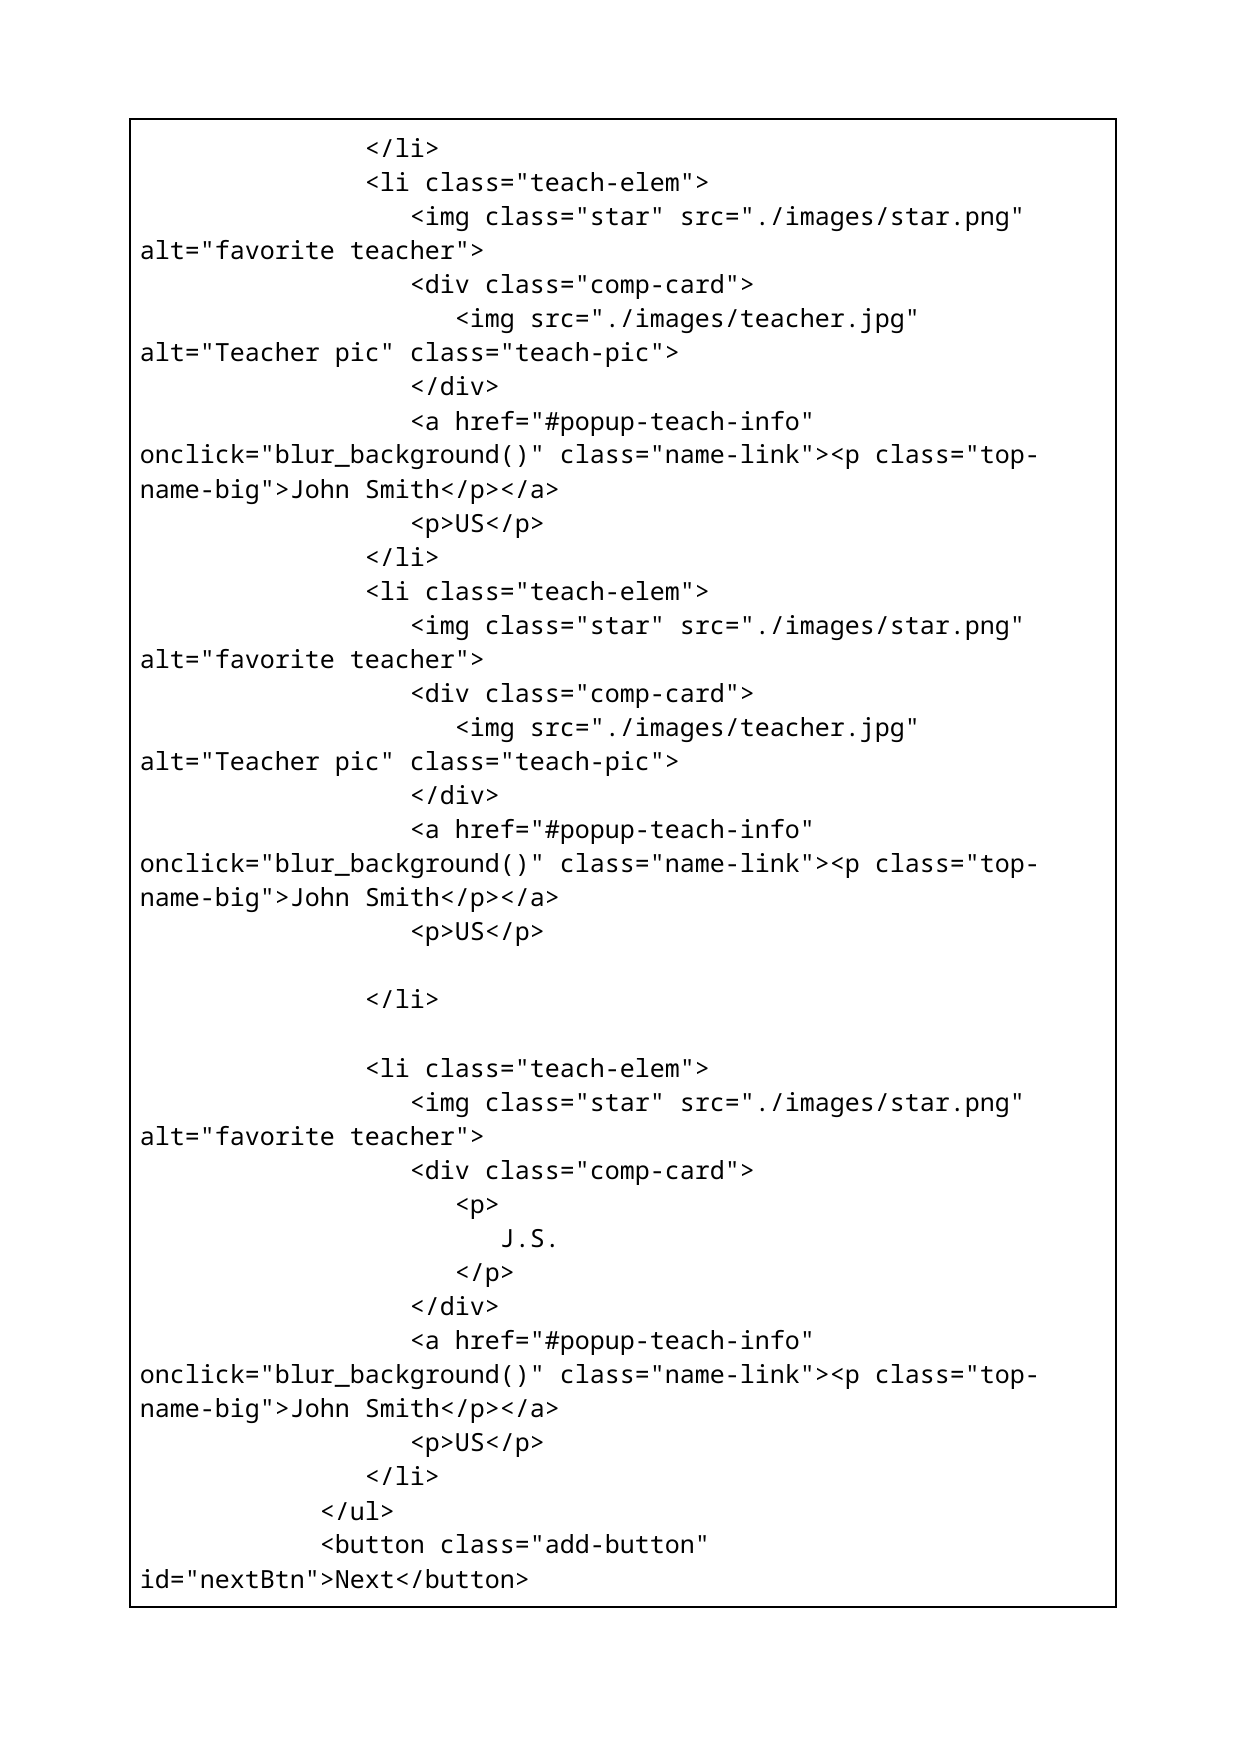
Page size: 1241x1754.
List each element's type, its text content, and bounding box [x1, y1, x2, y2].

table_cell </li> <li class="teach-elem"> <img class="star" src="./images/star.png" alt="favorite teacher"> <div class="comp-card"> <img src="./images/teacher.jpg" alt="Teacher pic" class="teach-pic"> </div> <a href="#popup-teach-info" onclick="blur_background()" class="name-link"><p class="top-name-big">John Smith</p></a> <p>US</p> </li> <li class="teach-elem"> <img class="star" src="./images/star.png" alt="favorite teacher"> <div class="comp-card"> <img src="./images/teacher.jpg" alt="Teacher pic" class="teach-pic"> </div> <a href="#popup-teach-info" onclick="blur_background()" class="name-link"><p class="top-name-big">John Smith</p></a> <p>US</p> </li> <li class="teach-elem"> <img class="star" src="./images/star.png" alt="favorite teacher"> <div class="comp-card"> <p> J.S. </p> </div> <a href="#popup-teach-info" onclick="blur_background()" class="name-link"><p class="top-name-big">John Smith</p></a> <p>US</p> </li> </ul> <button class="add-button" id="nextBtn">Next</button> [131, 120, 1115, 1606]
